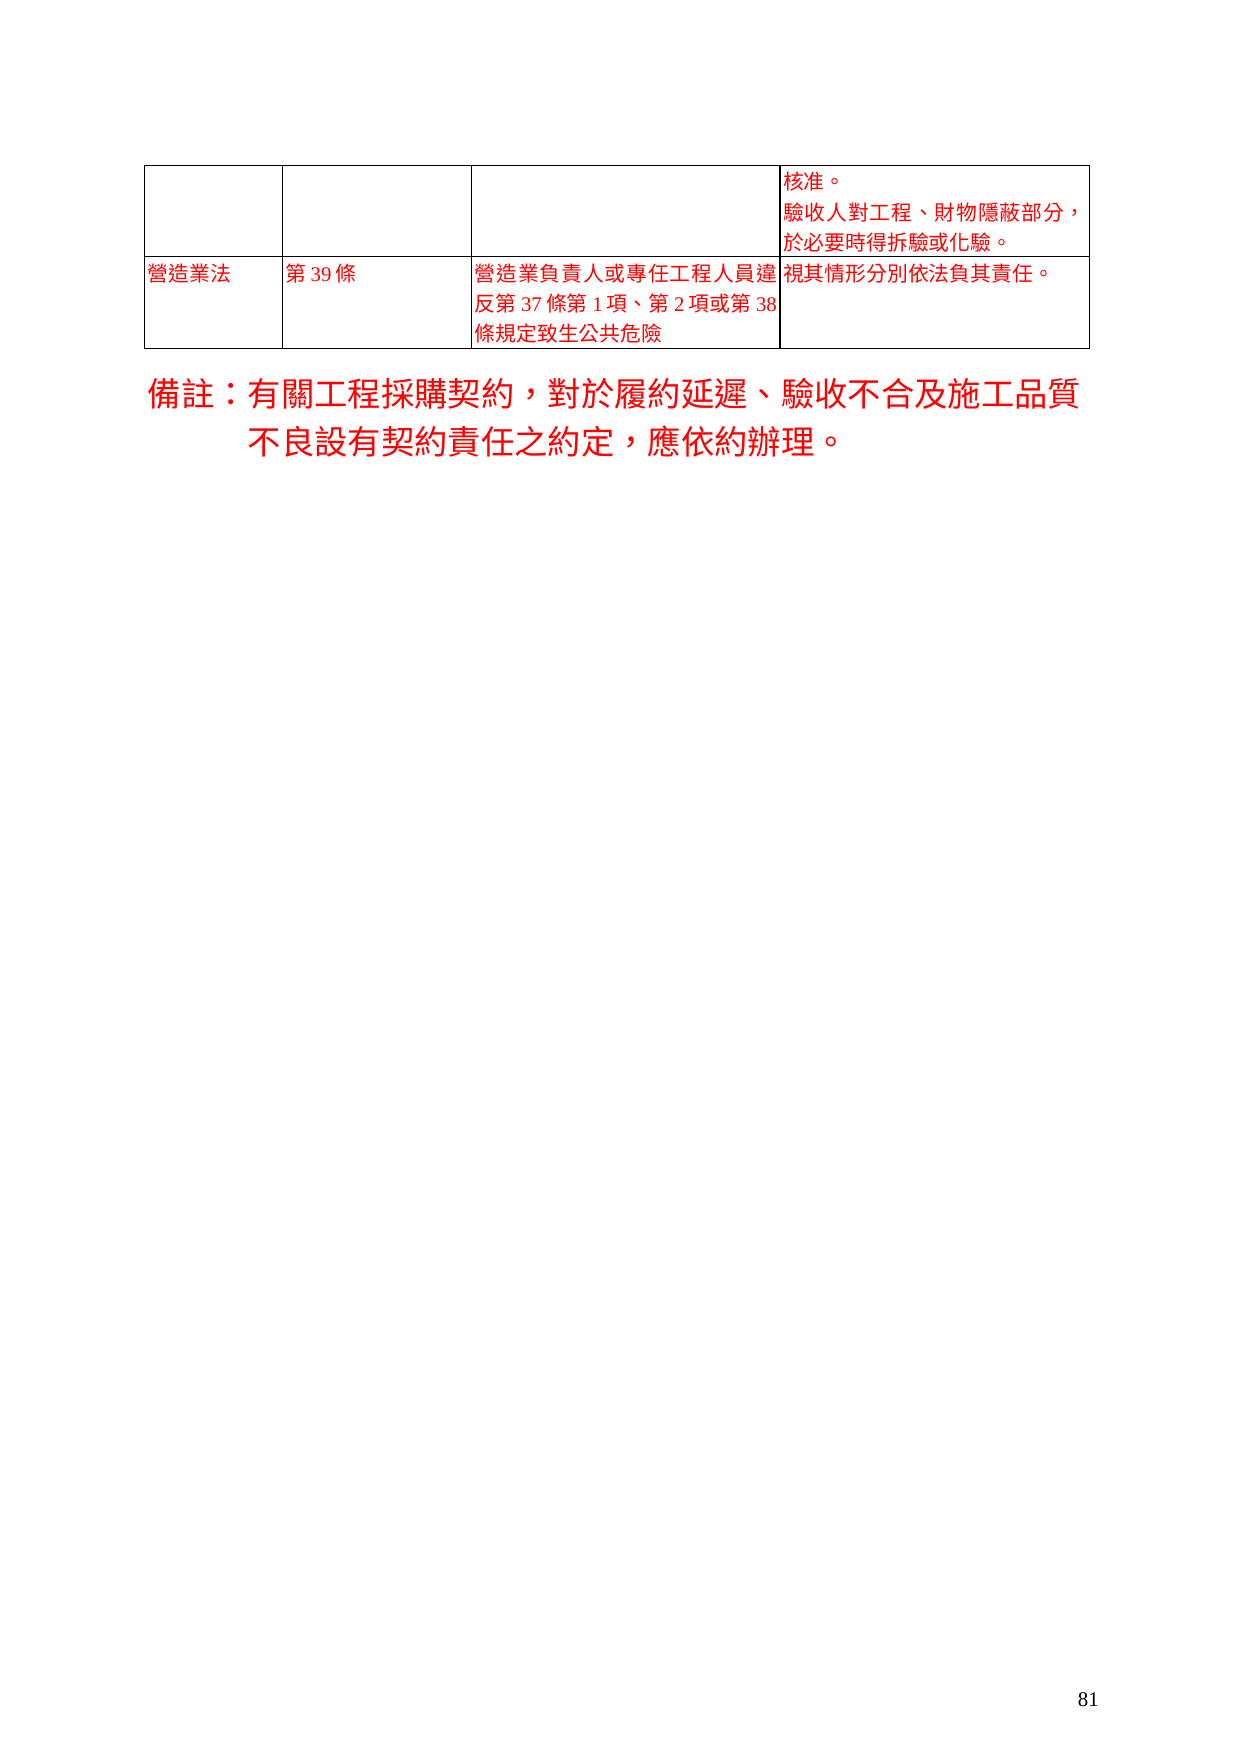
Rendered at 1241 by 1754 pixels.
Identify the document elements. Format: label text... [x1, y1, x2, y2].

text 備註：有關工程採購契約，對於履約延遲、驗收不合及施工品質不良設有契約責任之約定，應依約辦理。 [148, 368, 1092, 464]
table_cell 營造業法 [145, 257, 282, 348]
table_cell [145, 166, 282, 256]
table_cell 核准。 驗收人對工程、財物隱蔽部分，於必要時得拆驗或化驗。 [781, 166, 1089, 256]
table_cell 第39條 [283, 257, 471, 348]
table_cell [283, 166, 471, 256]
table_cell 營造業負責人或專任工程人員違反第37條第1項、第2項或第38條規定致生公共危險 [472, 257, 779, 348]
table_cell [472, 166, 779, 256]
table_cell 視其情形分別依法負其責任。 [781, 257, 1089, 348]
